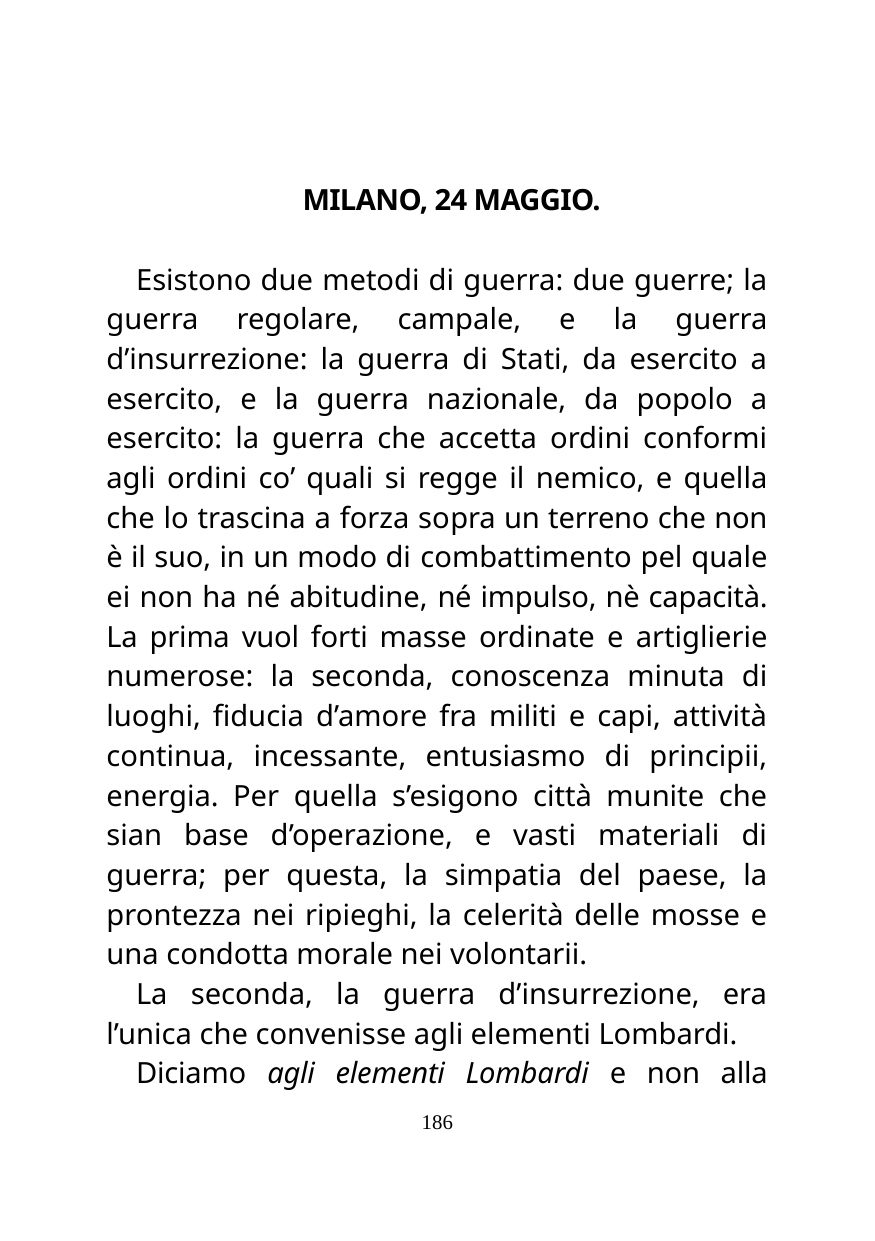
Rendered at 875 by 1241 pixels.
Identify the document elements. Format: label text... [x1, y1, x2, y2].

text La seconda, la guerra d’insurrezione, era l’unica che convenisse agli elementi Lombardi. [106, 973, 768, 1053]
text MILANO, 24 MAGGIO. [106, 179, 768, 219]
text Esistono due metodi di guerra: due guerre; la guerra regolare, campale, e la guerra d’insurrezione: la guerra di Stati, da esercito a esercito, e la guerra nazionale, da popolo a esercito: la guerra che accetta ordini conformi agli ordini co’ quali si regge il nemico, e quella che lo trascina a forza sopra un terreno che non è il suo, in un modo di combattimento pel quale ei non ha né abitudine, né impulso, nè capacità. La prima vuol forti masse ordinate e artiglierie numerose: la seconda, conoscenza minuta di luoghi, fiducia d’amore fra militi e capi, attività continua, incessante, entusiasmo di principii, energia. Per quella s’esigono città munite che sian base d’operazione, e vasti materiali di guerra; per questa, la simpatia del paese, la prontezza nei ripieghi, la celerità delle mosse e una condotta morale nei volontarii. [106, 259, 768, 973]
text Diciamo agli elementi Lombardi e non alla [106, 1053, 768, 1092]
